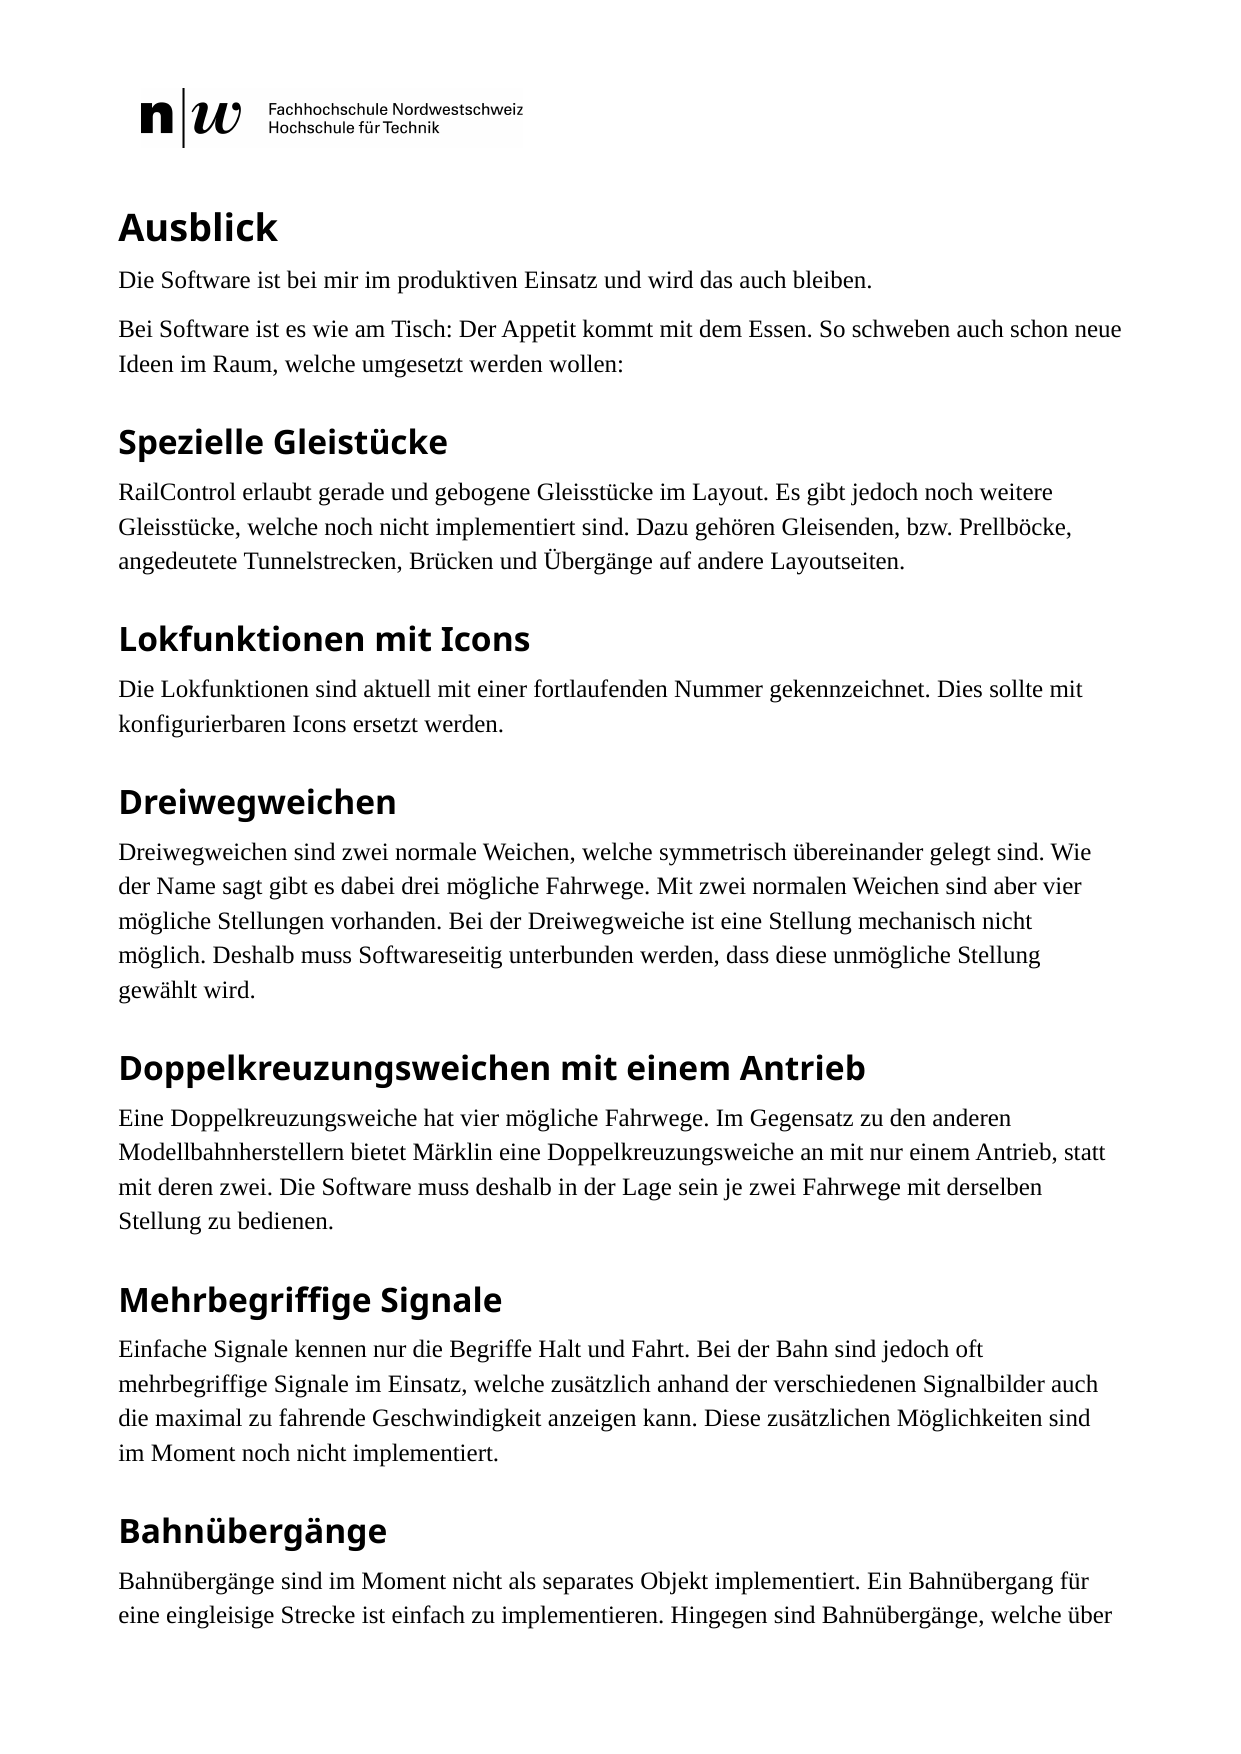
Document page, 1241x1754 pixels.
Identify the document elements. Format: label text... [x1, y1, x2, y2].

subtitle Doppelkreuzungsweichen mit einem Antrieb [118, 1045, 1122, 1090]
text Dreiwegweichen sind zwei normale Weichen, welche symmetrisch übereinander gelegt sind. Wie der Name sagt gibt es dabei drei mögliche Fahrwege. Mit zwei normalen Weichen sind aber vier mögliche Stellungen vorhanden. Bei der Dreiwegweiche ist eine Stellung mechanisch nicht möglich. Deshalb muss Softwareseitig unterbunden werden, dass diese unmögliche Stellung gewählt wird. [118, 837, 1122, 1003]
subtitle Bahnübergänge [118, 1508, 1122, 1553]
subtitle Dreiwegweichen [118, 779, 1122, 824]
picture [141, 88, 523, 148]
text Die Lokfunktionen sind aktuell mit einer fortlaufenden Nummer gekennzeichnet. Dies sollte mit konfigurierbaren Icons ersetzt werden. [118, 674, 1122, 737]
text Die Software ist bei mir im produktiven Einsatz und wird das auch bleiben. [118, 266, 1122, 294]
subtitle Ausblick [118, 201, 1122, 253]
text RailControl erlaubt gerade und gebogene Gleisstücke im Layout. Es gibt jedoch noch weitere Gleisstücke, welche noch nicht implementiert sind. Dazu gehören Gleisenden, bzw. Prellböcke, angedeutete Tunnelstrecken, Brücken und Übergänge auf andere Layoutseiten. [118, 477, 1122, 575]
subtitle Spezielle Gleistücke [118, 419, 1122, 465]
text Einfache Signale kennen nur die Begriffe Halt und Fahrt. Bei der Bahn sind jedoch oft mehrbegriffige Signale im Einsatz, welche zusätzlich anhand der verschiedenen Signalbilder auch die maximal zu fahrende Geschwindigkeit anzeigen kann. Diese zusätzlichen Möglichkeiten sind im Moment noch nicht implementiert. [118, 1334, 1122, 1467]
text Eine Doppelkreuzungsweiche hat vier mögliche Fahrwege. Im Gegensatz zu den anderen Modellbahnherstellern bietet Märklin eine Doppelkreuzungsweiche an mit nur einem Antrieb, statt mit deren zwei. Die Software muss deshalb in der Lage sein je zwei Fahrwege mit derselben Stellung zu bedienen. [118, 1103, 1122, 1235]
subtitle Lokfunktionen mit Icons [118, 616, 1122, 662]
text Bahnübergänge sind im Moment nicht als separates Objekt implementiert. Ein Bahnübergang für eine eingleisige Strecke ist einfach zu implementieren. Hingegen sind Bahnübergänge, welche über [118, 1566, 1122, 1629]
subtitle Mehrbegriffige Signale [118, 1276, 1122, 1322]
text Bei Software ist es wie am Tisch: Der Appetit kommt mit dem Essen. So schweben auch schon neue Ideen im Raum, welche umgesetzt werden wollen: [118, 314, 1122, 378]
